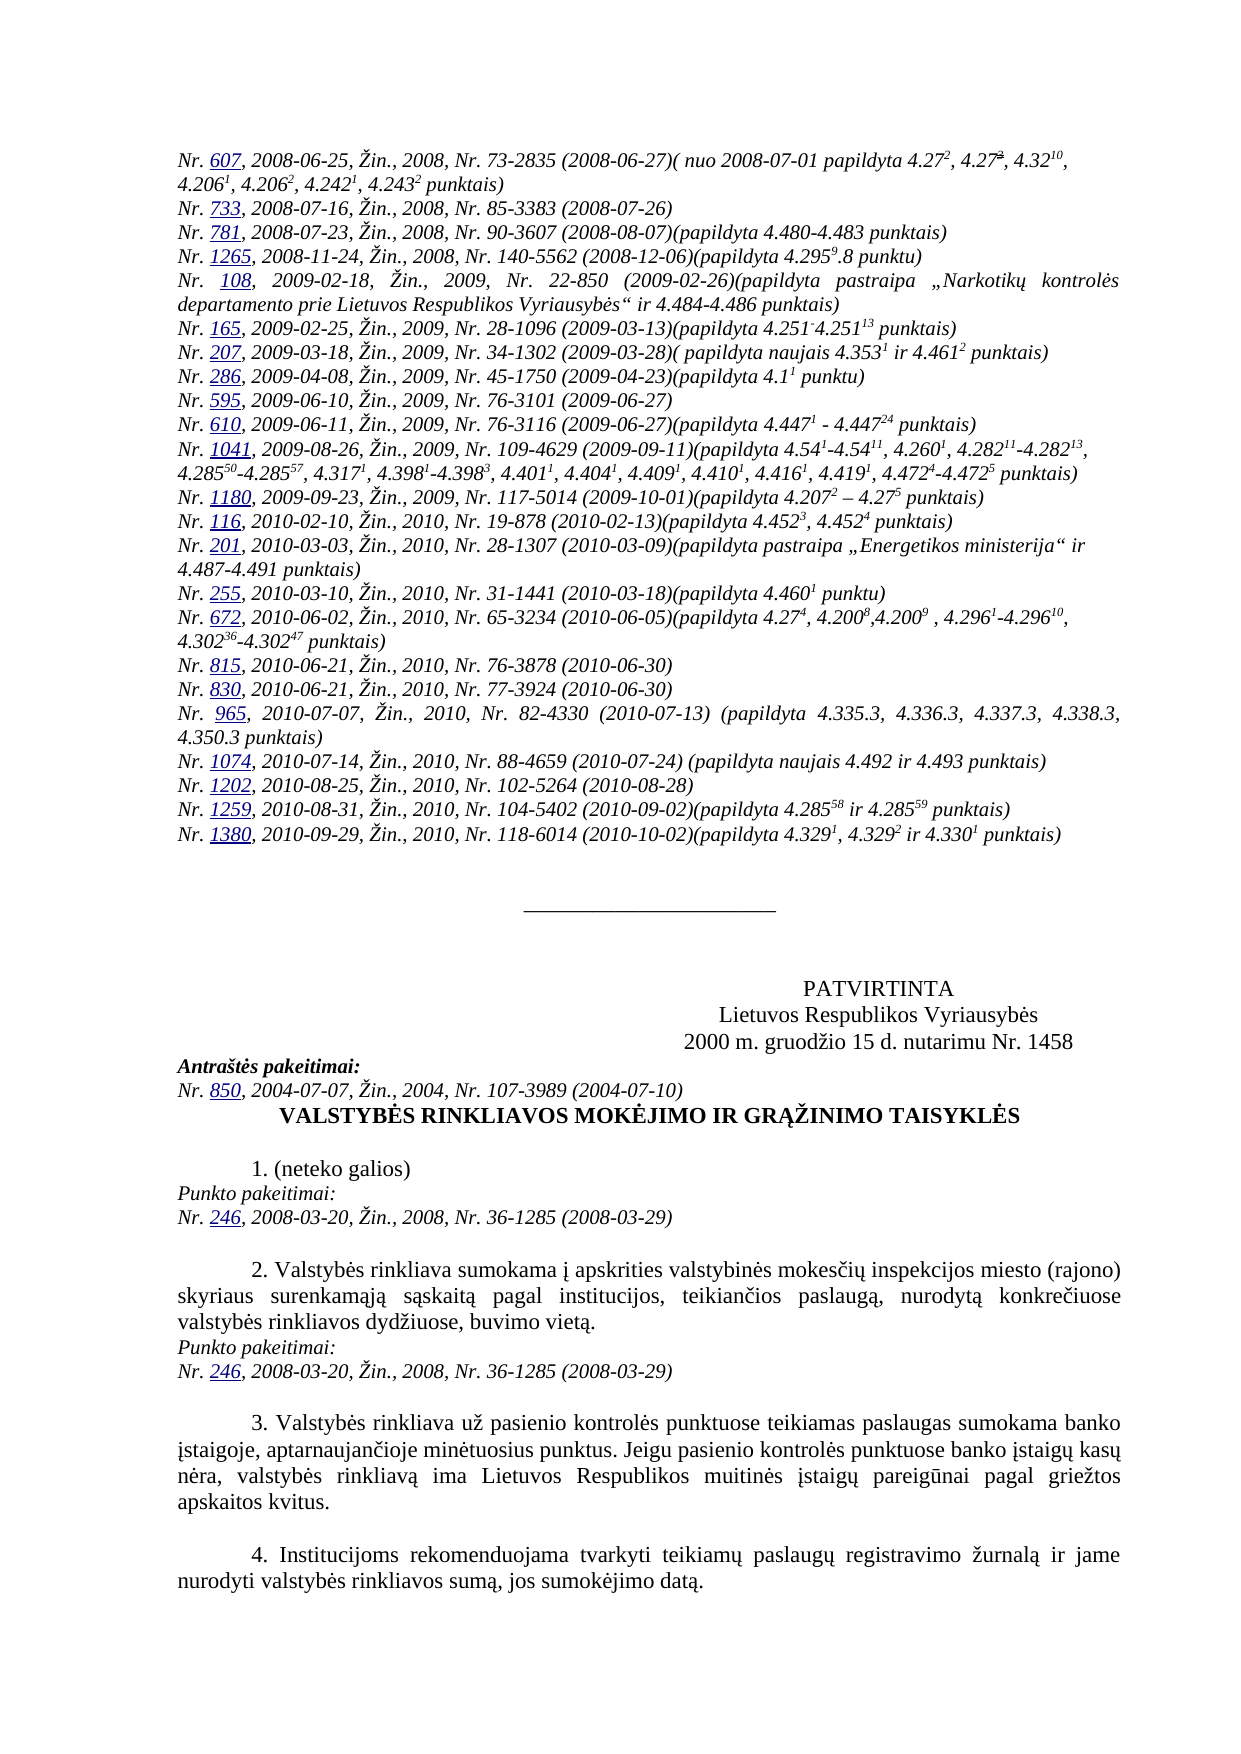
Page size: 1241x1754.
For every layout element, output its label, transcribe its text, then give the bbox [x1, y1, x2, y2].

text Nr. 108, 2009-02-18, Žin., 2009, Nr. 22-850 (2009-02-26)(papildyta pastraipa „Narkotikų kontrolės departamento prie Lietuvos Respublikos Vyriausybės“ ir 4.484-4.486 punktais) [177, 268, 1122, 316]
text Nr. 1259, 2010-08-31, Žin., 2010, Nr. 104-5402 (2010-09-02)(papildyta 4.28558 ir 4.28559 punktais) [177, 797, 1122, 821]
text Nr. 165, 2009-02-25, Žin., 2009, Nr. 28-1096 (2009-03-13)(papildyta 4.251-4.25113 punktais) [177, 316, 1122, 340]
text Patvirtinta [635, 975, 1122, 1001]
text 4. Institucijoms rekomenduojama tvarkyti teikiamų paslaugų registravimo žurnalą ir jame nurodyti valstybės rinkliavos sumą, jos sumokėjimo datą. [177, 1541, 1122, 1594]
text Nr. 610, 2009-06-11, Žin., 2009, Nr. 76-3116 (2009-06-27)(papildyta 4.4471 - 4.44724 punktais) [177, 412, 1122, 436]
text Lietuvos Respublikos Vyriausybės 2000 m. gruodžio 15 d. nutarimu Nr. 1458 [635, 1001, 1122, 1054]
text Nr. 830, 2010-06-21, Žin., 2010, Nr. 77-3924 (2010-06-30) [177, 677, 1122, 701]
text Nr. 201, 2010-03-03, Žin., 2010, Nr. 28-1307 (2010-03-09)(papildyta pastraipa „Energetikos ministerija“ ir 4.487-4.491 punktais) [177, 533, 1122, 581]
text Nr. 850, 2004-07-07, Žin., 2004, Nr. 107-3989 (2004-07-10) [177, 1078, 1122, 1102]
text Nr. 207, 2009-03-18, Žin., 2009, Nr. 34-1302 (2009-03-28)( papildyta naujais 4.3531 ir 4.4612 punktais) [177, 340, 1122, 364]
text Nr. 1041, 2009-08-26, Žin., 2009, Nr. 109-4629 (2009-09-11)(papildyta 4.541-4.5411, 4.2601, 4.28211-4.28213, 4.28550-4.28557, 4.3171, 4.3981-4.3983, 4.4011, 4.4041, 4.4091, 4.4101, 4.4161, 4.4191, 4.4724-4.4725 punktais) [177, 436, 1122, 484]
text Nr. 607, 2008-06-25, Žin., 2008, Nr. 73-2835 (2008-06-27)( nuo 2008-07-01 papildyta 4.272, 4.273, 4.3210, 4.2061, 4.2062, 4.2421, 4.2432 punktais) [177, 148, 1122, 196]
text Nr. 286, 2009-04-08, Žin., 2009, Nr. 45-1750 (2009-04-23)(papildyta 4.11 punktu) [177, 364, 1122, 388]
text Nr. 116, 2010-02-10, Žin., 2010, Nr. 19-878 (2010-02-13)(papildyta 4.4523, 4.4524 punktais) [177, 509, 1122, 533]
text Punkto pakeitimai: [177, 1335, 1122, 1359]
text 2. Valstybės rinkliava sumokama į apskrities valstybinės mokesčių inspekcijos miesto (rajono) skyriaus surenkamąją sąskaitą pagal institucijos, teikiančios paslaugą, nurodytą konkrečiuose valstybės rinkliavos dydžiuose, buvimo vietą. [177, 1256, 1122, 1335]
text –––––––––––––––––––––– [177, 896, 1122, 922]
text Nr. 815, 2010-06-21, Žin., 2010, Nr. 76-3878 (2010-06-30) [177, 653, 1122, 677]
text 1. (neteko galios) [177, 1155, 1122, 1181]
text Nr. 246, 2008-03-20, Žin., 2008, Nr. 36-1285 (2008-03-29) [177, 1359, 1122, 1383]
text Nr. 1180, 2009-09-23, Žin., 2009, Nr. 117-5014 (2009-10-01)(papildyta 4.2072 – 4.275 punktais) [177, 484, 1122, 509]
text Punkto pakeitimai: [177, 1181, 1122, 1205]
text Nr. 1380, 2010-09-29, Žin., 2010, Nr. 118-6014 (2010-10-02)(papildyta 4.3291, 4.3292 ir 4.3301 punktais) [177, 821, 1122, 846]
text Nr. 1202, 2010-08-25, Žin., 2010, Nr. 102-5264 (2010-08-28) [177, 773, 1122, 797]
text Nr. 965, 2010-07-07, Žin., 2010, Nr. 82-4330 (2010-07-13) (papildyta 4.335.3, 4.336.3, 4.337.3, 4.338.3, 4.350.3 punktais) [177, 701, 1122, 749]
text Nr. 781, 2008-07-23, Žin., 2008, Nr. 90-3607 (2008-08-07)(papildyta 4.480-4.483 punktais) [177, 220, 1122, 244]
text Nr. 1074, 2010-07-14, Žin., 2010, Nr. 88-4659 (2010-07-24) (papildyta naujais 4.492 ir 4.493 punktais) [177, 749, 1122, 773]
text Nr. 672, 2010-06-02, Žin., 2010, Nr. 65-3234 (2010-06-05)(papildyta 4.274, 4.2008,4.2009 , 4.2961-4.29610, 4.30236-4.30247 punktais) [177, 605, 1122, 653]
text Nr. 595, 2009-06-10, Žin., 2009, Nr. 76-3101 (2009-06-27) [177, 388, 1122, 412]
text Antraštės pakeitimai: [177, 1054, 1122, 1078]
text Nr. 255, 2010-03-10, Žin., 2010, Nr. 31-1441 (2010-03-18)(papildyta 4.4601 punktu) [177, 581, 1122, 605]
text VALSTYBĖS RINKLIAVOS MOKĖJIMO IR GRĄŽINIMO TAISYKLĖS [177, 1102, 1122, 1128]
text Nr. 1265, 2008-11-24, Žin., 2008, Nr. 140-5562 (2008-12-06)(papildyta 4.2959.8 punktu) [177, 244, 1122, 268]
text Nr. 246, 2008-03-20, Žin., 2008, Nr. 36-1285 (2008-03-29) [177, 1205, 1122, 1229]
text 3. Valstybės rinkliava už pasienio kontrolės punktuose teikiamas paslaugas sumokama banko įstaigoje, aptarnaujančioje minėtuosius punktus. Jeigu pasienio kontrolės punktuose banko įstaigų kasų nėra, valstybės rinkliavą ima Lietuvos Respublikos muitinės įstaigų pareigūnai pagal griežtos apskaitos kvitus. [177, 1409, 1122, 1515]
text Nr. 733, 2008-07-16, Žin., 2008, Nr. 85-3383 (2008-07-26) [177, 196, 1122, 220]
